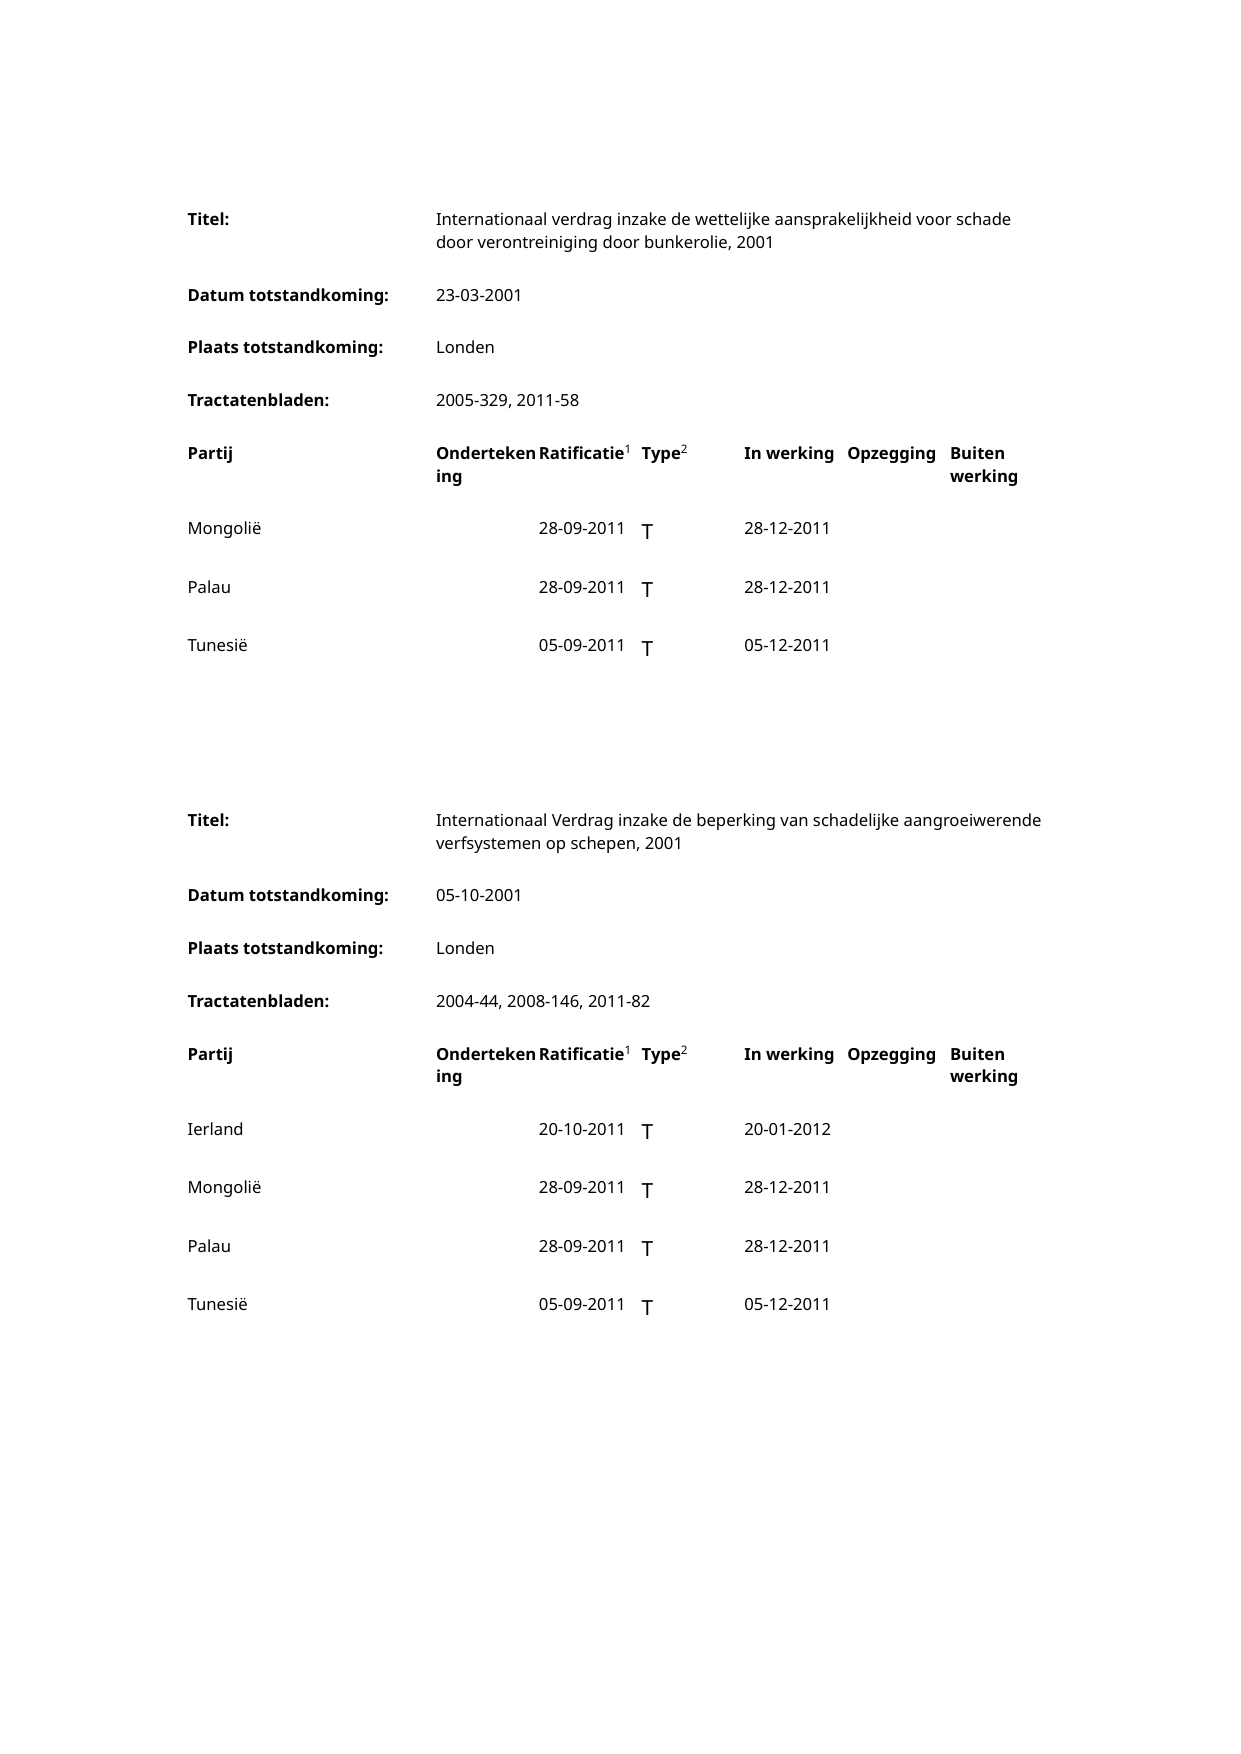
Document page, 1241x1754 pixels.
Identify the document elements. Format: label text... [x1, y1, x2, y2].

table_cell Palau [188, 1234, 436, 1293]
table_cell Opzegging [847, 441, 950, 517]
table_cell 05-12-2011 [744, 1293, 847, 1351]
table_cell Plaats totstandkoming: [188, 336, 436, 389]
table_cell 28-12-2011 [744, 575, 847, 634]
table_cell [436, 1293, 539, 1351]
table_cell Londen [436, 336, 1053, 389]
table_cell 2004-44, 2008-146, 2011-82 [436, 989, 1053, 1042]
table_header Titel: [188, 208, 436, 283]
table_cell Ondertekening [436, 441, 539, 517]
table_cell 20-10-2011 [539, 1118, 641, 1176]
table_cell Palau [188, 575, 436, 634]
table_cell Tunesië [188, 1293, 436, 1351]
table_cell 05-12-2011 [744, 634, 847, 692]
table_cell 28-12-2011 [744, 517, 847, 575]
table_cell [847, 575, 950, 634]
table_cell 05-10-2001 [436, 884, 1053, 937]
table_cell Buiten werking [950, 441, 1053, 517]
table_cell In werking [744, 441, 847, 517]
table_cell Ierland [188, 1118, 436, 1176]
table_cell In werking [744, 1042, 847, 1117]
table_cell T [641, 1234, 744, 1293]
table_cell [847, 1118, 950, 1176]
table_cell 28-09-2011 [539, 517, 641, 575]
table_cell [436, 1118, 539, 1176]
table_cell [436, 1234, 539, 1293]
table_header Internationaal verdrag inzake de wettelijke aansprakelijkheid voor schade door verontreiniging door bunkerolie, 2001 [436, 208, 1053, 283]
table_cell Ondertekening [436, 1042, 539, 1117]
table_cell 28-09-2011 [539, 575, 641, 634]
table_cell Partij [188, 441, 436, 517]
table_cell [950, 634, 1053, 692]
table_cell 05-09-2011 [539, 1293, 641, 1351]
table_cell 23-03-2001 [436, 283, 1053, 336]
table_cell T [641, 1118, 744, 1176]
table_cell Datum totstandkoming: [188, 283, 436, 336]
table_cell Plaats totstandkoming: [188, 937, 436, 989]
table_cell Londen [436, 937, 1053, 989]
table_cell [847, 1234, 950, 1293]
table_cell [950, 1234, 1053, 1293]
table_cell T [641, 517, 744, 575]
table_cell Type2 [641, 441, 744, 517]
table_cell Tractatenbladen: [188, 989, 436, 1042]
table_cell 2005-329, 2011-58 [436, 389, 1053, 441]
table_cell T [641, 1293, 744, 1351]
table_cell T [641, 634, 744, 692]
table_cell [847, 634, 950, 692]
table_cell [950, 1118, 1053, 1176]
table_cell Type2 [641, 1042, 744, 1117]
table_cell T [641, 575, 744, 634]
table_cell Buiten werking [950, 1042, 1053, 1117]
table_cell [847, 1293, 950, 1351]
table_cell T [641, 1176, 744, 1234]
table_cell [847, 517, 950, 575]
table_cell Ratificatie1 [539, 441, 641, 517]
table_header Titel: [188, 809, 436, 884]
table_cell [950, 517, 1053, 575]
table_header Internationaal Verdrag inzake de beperking van schadelijke aangroeiwerende verfsystemen op schepen, 2001 [436, 809, 1053, 884]
table_cell Tunesië [188, 634, 436, 692]
table_cell 05-09-2011 [539, 634, 641, 692]
table_cell [950, 575, 1053, 634]
table_cell [436, 575, 539, 634]
table_cell [436, 517, 539, 575]
table_cell 28-09-2011 [539, 1176, 641, 1234]
table_cell Mongolië [188, 1176, 436, 1234]
table_cell [847, 1176, 950, 1234]
table_cell 28-09-2011 [539, 1234, 641, 1293]
table_cell [436, 634, 539, 692]
table_cell 28-12-2011 [744, 1176, 847, 1234]
table_cell Mongolië [188, 517, 436, 575]
table_cell Ratificatie1 [539, 1042, 641, 1117]
table_cell [950, 1176, 1053, 1234]
table_cell Opzegging [847, 1042, 950, 1117]
table_cell [950, 1293, 1053, 1351]
table_cell 28-12-2011 [744, 1234, 847, 1293]
table_cell Datum totstandkoming: [188, 884, 436, 937]
table_cell Tractatenbladen: [188, 389, 436, 441]
table_cell Partij [188, 1042, 436, 1117]
table_cell [436, 1176, 539, 1234]
table_cell 20-01-2012 [744, 1118, 847, 1176]
